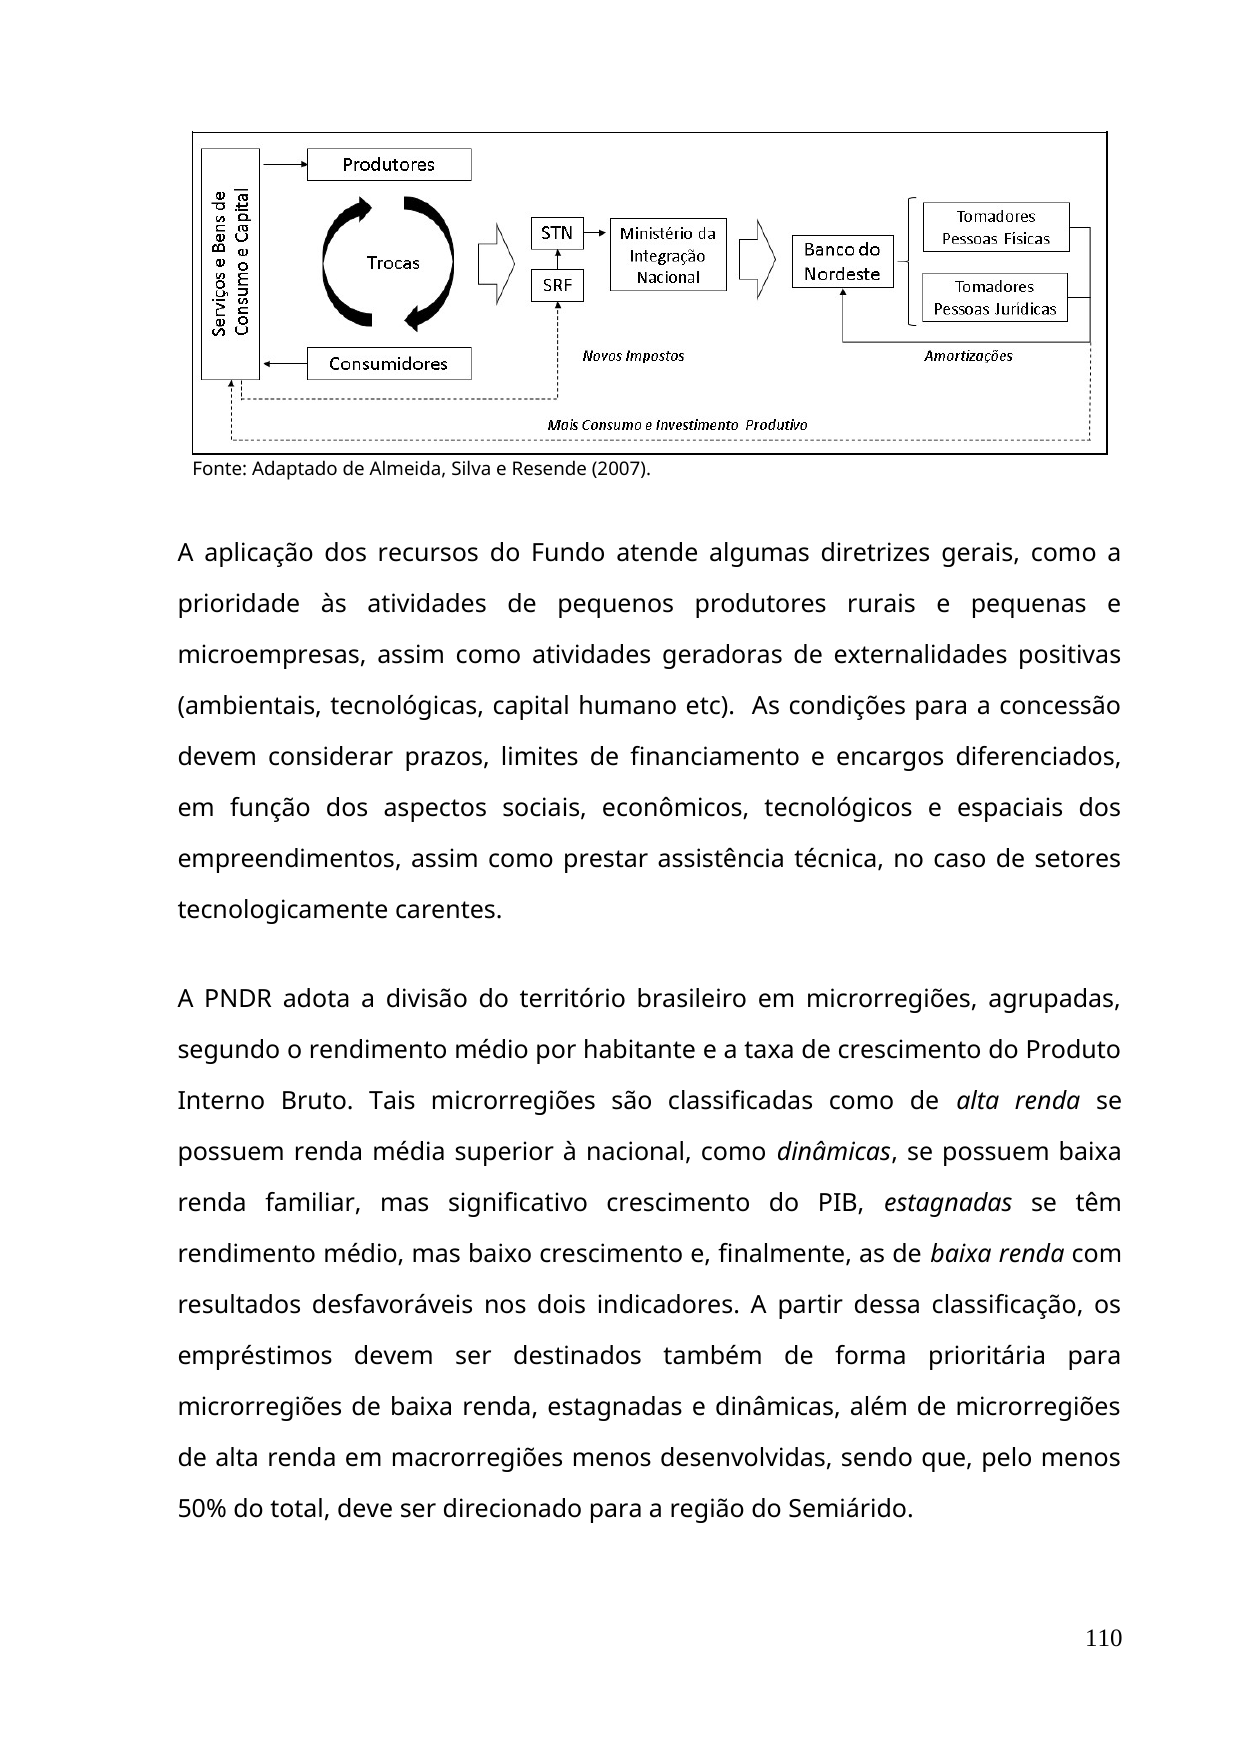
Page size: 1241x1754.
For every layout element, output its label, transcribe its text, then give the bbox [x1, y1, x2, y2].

text A PNDR adota a divisão do território brasileiro em microrregiões, agrupadas, segundo o rendimento médio por habitante e a taxa de crescimento do Produto Interno Bruto. Tais microrregiões são classificadas como de alta renda se possuem renda média superior à nacional, como dinâmicas, se possuem baixa renda familiar, mas significativo crescimento do PIB, estagnadas se têm rendimento médio, mas baixo crescimento e, finalmente, as de baixa renda com resultados desfavoráveis nos dois indicadores. A partir dessa classificação, os empréstimos devem ser destinados também de forma prioritária para microrregiões de baixa renda, estagnadas e dinâmicas, além de microrregiões de alta renda em macrorregiões menos desenvolvidas, sendo que, pelo menos 50% do total, deve ser direcionado para a região do Semiárido. [177, 981, 1122, 1525]
text Fonte: Adaptado de Almeida, Silva e Resende (2007). [192, 455, 1122, 481]
text A aplicação dos recursos do Fundo atende algumas diretrizes gerais, como a prioridade às atividades de pequenos produtores rurais e pequenas e microempresas, assim como atividades geradoras de externalidades positivas (ambientais, tecnológicas, capital humano etc). As condições para a concessão devem considerar prazos, limites de financiamento e encargos diferenciados, em função dos aspectos sociais, econômicos, tecnológicos e espaciais dos empreendimentos, assim como prestar assistência técnica, no caso de setores tecnologicamente carentes. [177, 535, 1122, 926]
